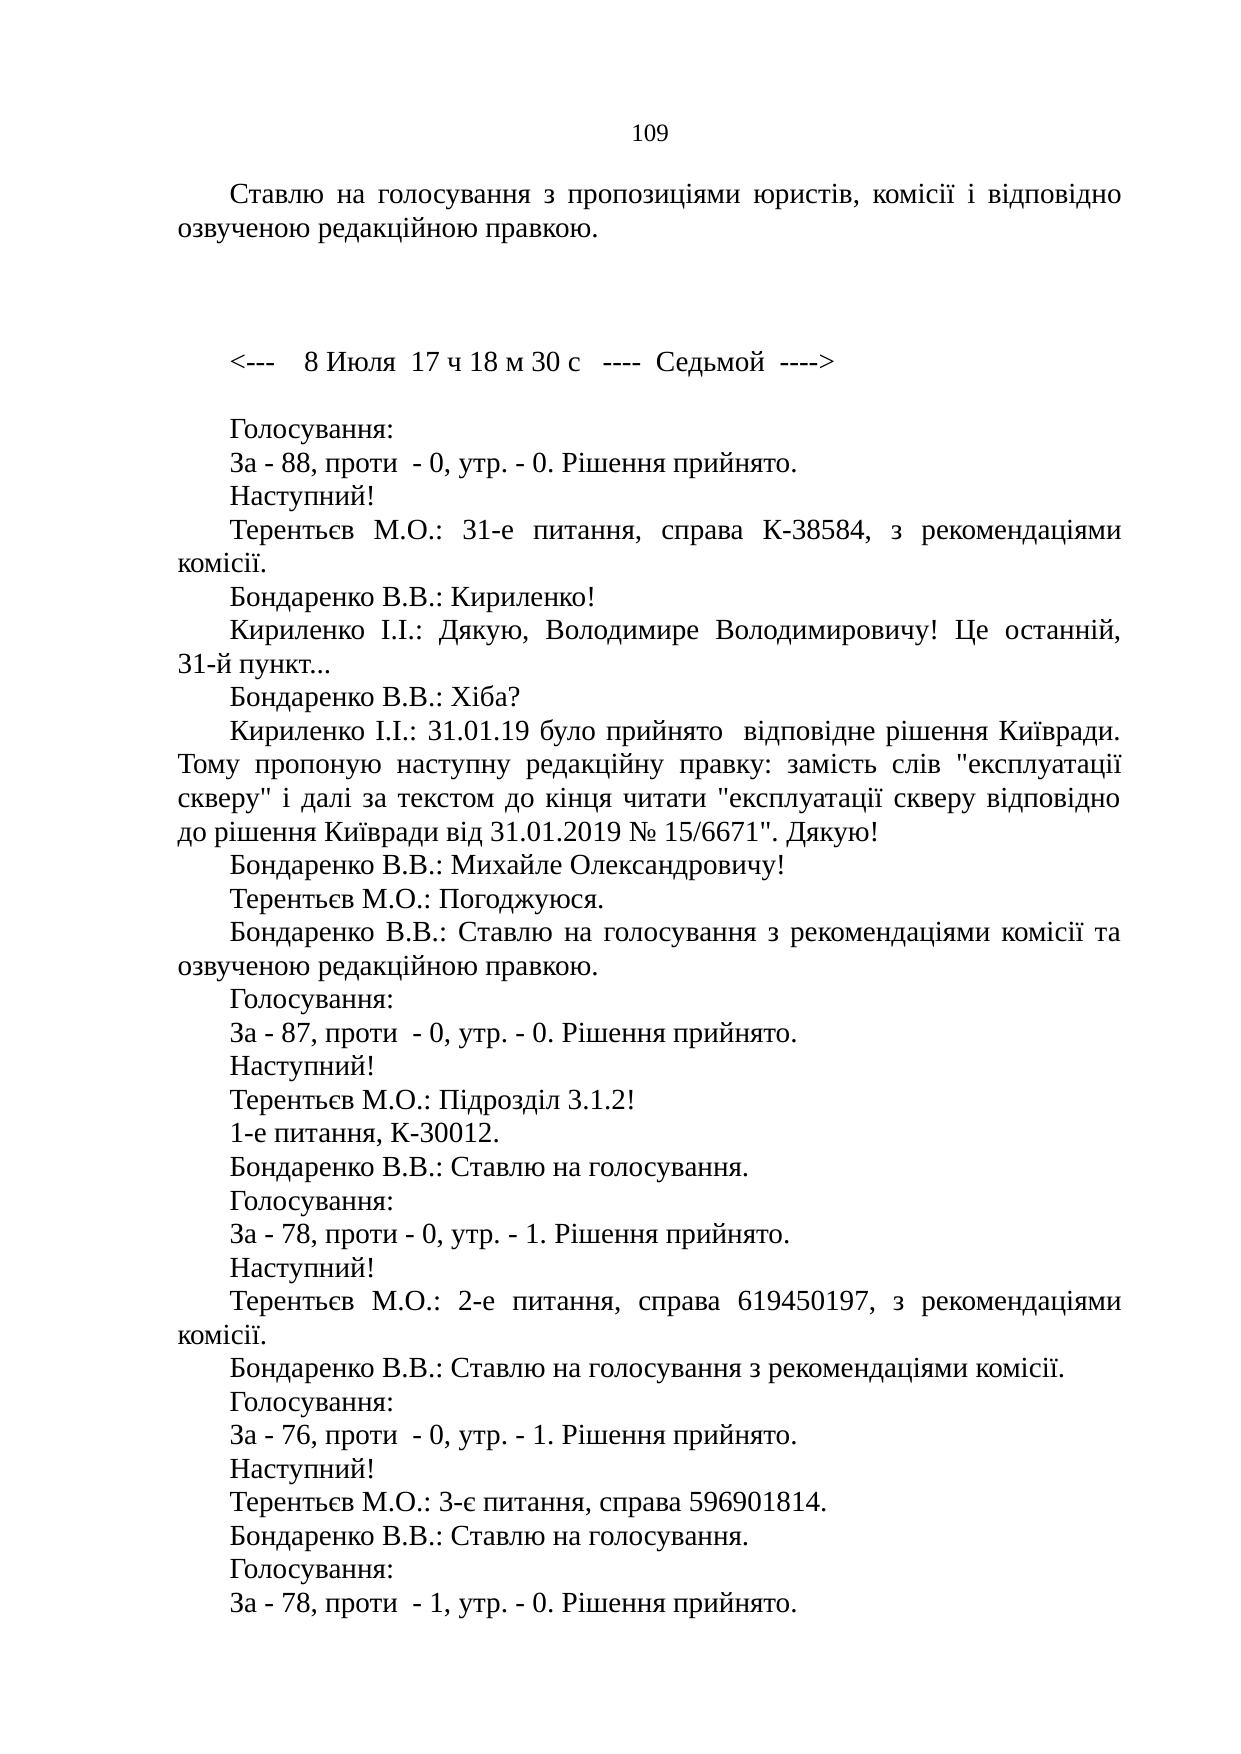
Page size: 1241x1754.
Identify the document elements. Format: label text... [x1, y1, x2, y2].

text Терентьєв М.О.: 31-е питання, справа К-38584, з рекомендаціями комісії. [177, 512, 1122, 579]
text Наступний! [177, 478, 1122, 512]
text Кириленко І.І.: Дякую, Володимире Володимировичу! Це останній, 31-й пункт... [177, 612, 1122, 679]
text Терентьєв М.О.: 2-е питання, справа 619450197, з рекомендаціями комісії. [177, 1283, 1122, 1350]
text Голосування: [177, 1384, 1122, 1417]
text За - 87, проти - 0, утр. - 0. Рішення прийнято. [177, 1015, 1122, 1048]
text Бондаренко В.В.: Хіба? [177, 679, 1122, 713]
text Терентьєв М.О.: 3-є питання, справа 596901814. [177, 1484, 1122, 1518]
text Терентьєв М.О.: Підрозділ 3.1.2! [177, 1082, 1122, 1116]
text За - 88, проти - 0, утр. - 0. Рішення прийнято. [177, 445, 1122, 478]
text Бондаренко В.В.: Михайле Олександровичу! [177, 847, 1122, 881]
text Голосування: [177, 1552, 1122, 1585]
text Наступний! [177, 1048, 1122, 1082]
text Бондаренко В.В.: Ставлю на голосування. [177, 1149, 1122, 1183]
text Наступний! [177, 1250, 1122, 1283]
text Голосування: [177, 411, 1122, 445]
text Голосування: [177, 981, 1122, 1015]
text Ставлю на голосування з пропозиціями юристів, комісії і відповідно озвученою редакційною правкою. [177, 176, 1122, 243]
text За - 78, проти - 1, утр. - 0. Рішення прийнято. [177, 1585, 1122, 1619]
text Терентьєв М.О.: Погоджуюся. [177, 881, 1122, 914]
text <--- 8 Июля 17 ч 18 м 30 с ---- Седьмой ----> [177, 344, 1122, 378]
text Бондаренко В.В.: Ставлю на голосування. [177, 1518, 1122, 1552]
text Голосування: [177, 1183, 1122, 1216]
text Кириленко І.І.: 31.01.19 було прийнято відповідне рішення Київради. Тому пропоную наступну редакційну правку: замість слів "експлуатації скверу" і далі за текстом до кінця читати "експлуатації скверу відповідно до рішення Київради від 31.01.2019 № 15/6671". Дякую! [177, 713, 1122, 847]
text Бондаренко В.В.: Ставлю на голосування з рекомендаціями комісії. [177, 1350, 1122, 1384]
text Бондаренко В.В.: Кириленко! [177, 579, 1122, 612]
text Наступний! [177, 1451, 1122, 1484]
text 1-е питання, К-30012. [177, 1116, 1122, 1149]
text За - 76, проти - 0, утр. - 1. Рішення прийнято. [177, 1417, 1122, 1451]
text За - 78, проти - 0, утр. - 1. Рішення прийнято. [177, 1216, 1122, 1250]
text Бондаренко В.В.: Ставлю на голосування з рекомендаціями комісії та озвученою редакційною правкою. [177, 914, 1122, 981]
